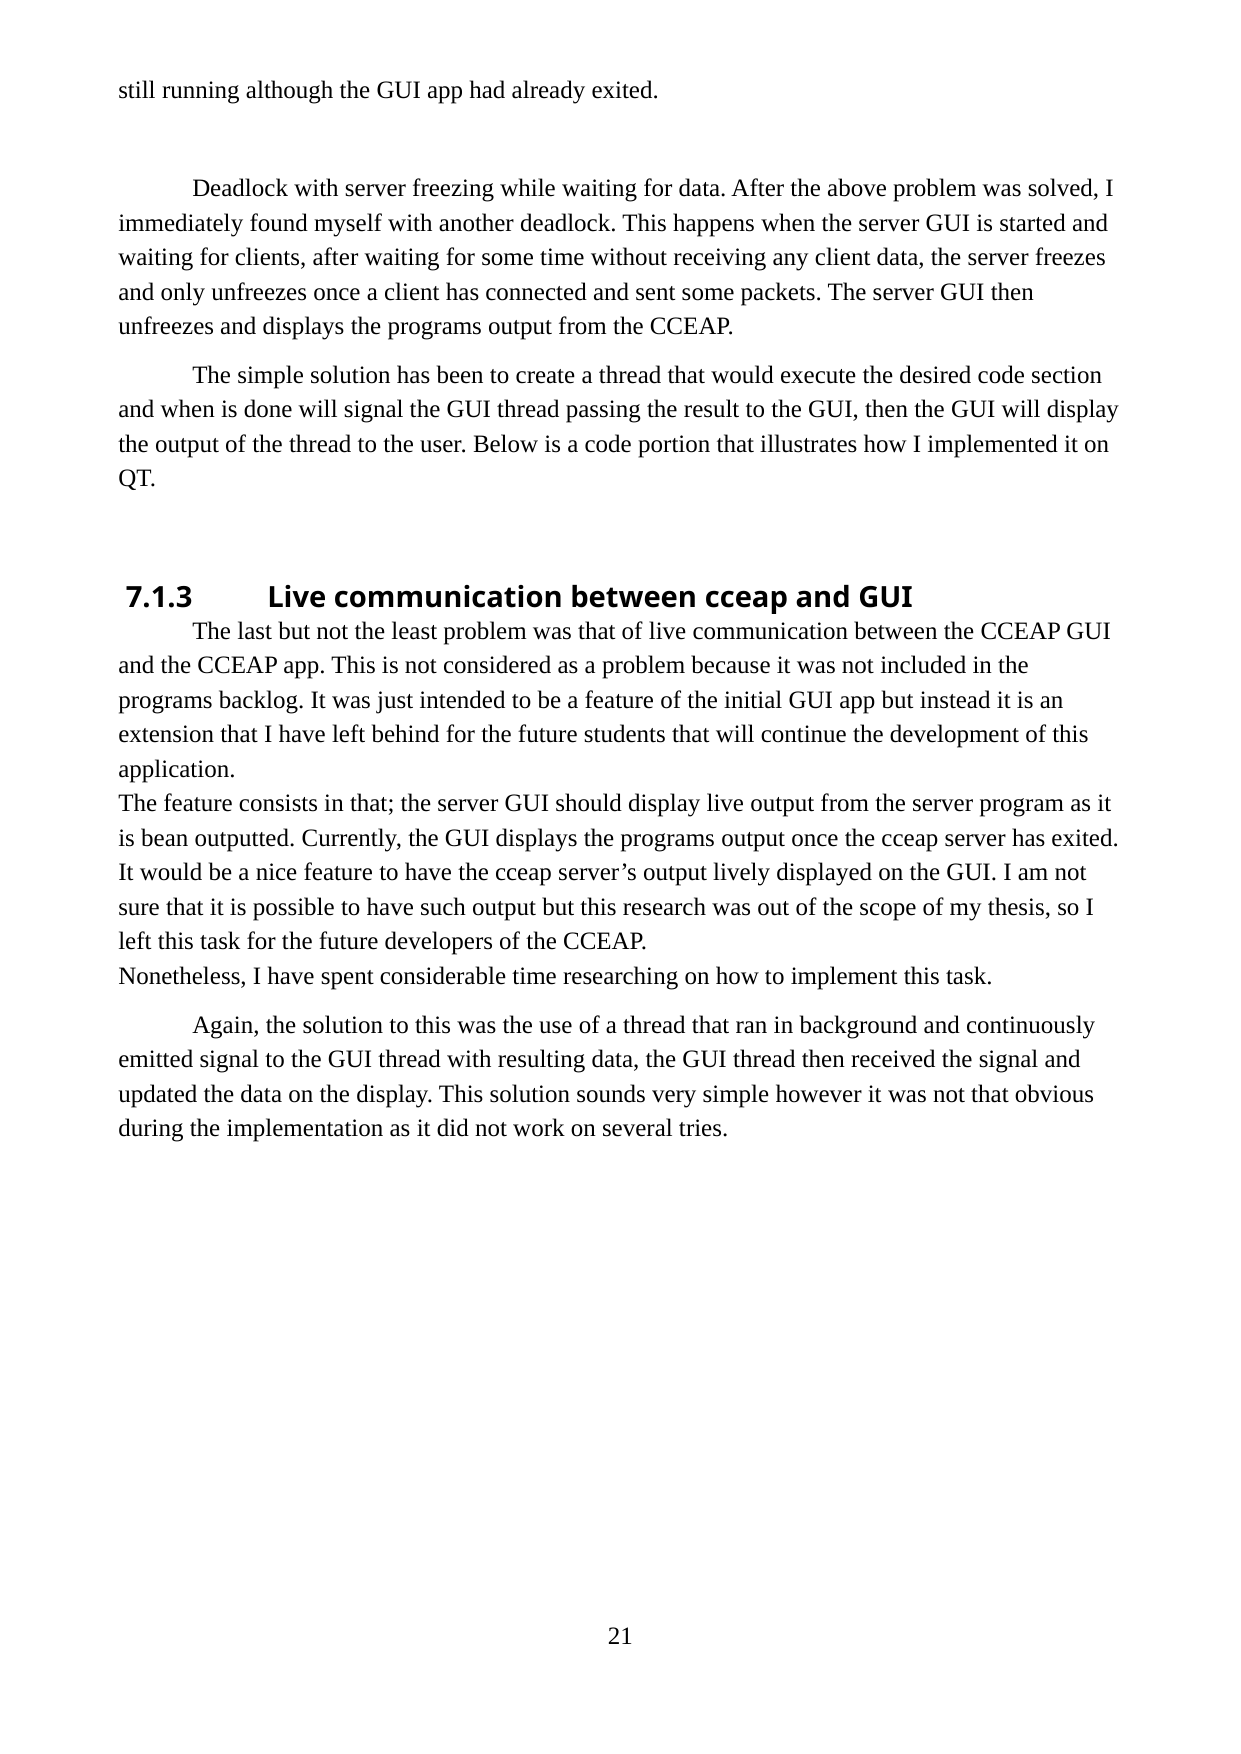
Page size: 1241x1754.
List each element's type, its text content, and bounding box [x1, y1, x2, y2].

text The simple solution has been to create a thread that would execute the desired code section and when is done will signal the GUI thread passing the result to the GUI, then the GUI will display the output of the thread to the user. Below is a code portion that illustrates how I implemented it on QT. [118, 360, 1122, 492]
text The last but not the least problem was that of live communication between the CCEAP GUI and the CCEAP app. This is not considered as a problem because it was not included in the programs backlog. It was just intended to be a feature of the initial GUI app but instead it is an extension that I have left behind for the future students that will continue the development of this application. The feature consists in that; the server GUI should display live output from the server program as it is bean outputted. Currently, the GUI displays the programs output once the cceap server has exited. It would be a nice feature to have the cceap server’s output lively displayed on the GUI. I am not sure that it is possible to have such output but this research was out of the scope of my thesis, so I left this task for the future developers of the CCEAP. Nonetheless, I have spent considerable time researching on how to implement this task. [118, 616, 1122, 989]
text still running although the GUI app had already exited. [118, 75, 1122, 104]
text Again, the solution to this was the use of a thread that ran in background and continuously emitted signal to the GUI thread with resulting data, the GUI thread then received the signal and updated the data on the display. This solution sounds very simple however it was not that obvious during the implementation as it did not work on several tries. [118, 1010, 1122, 1142]
text Deadlock with server freezing while waiting for data. After the above problem was solved, I immediately found myself with another deadlock. This happens when the server GUI is started and waiting for clients, after waiting for some time without receiving any client data, the server freezes and only unfreezes once a client has connected and sent some packets. The server GUI then unfreezes and displays the programs output from the CCEAP. [118, 173, 1122, 340]
subtitle Live communication between cceap and GUI [118, 576, 1122, 616]
